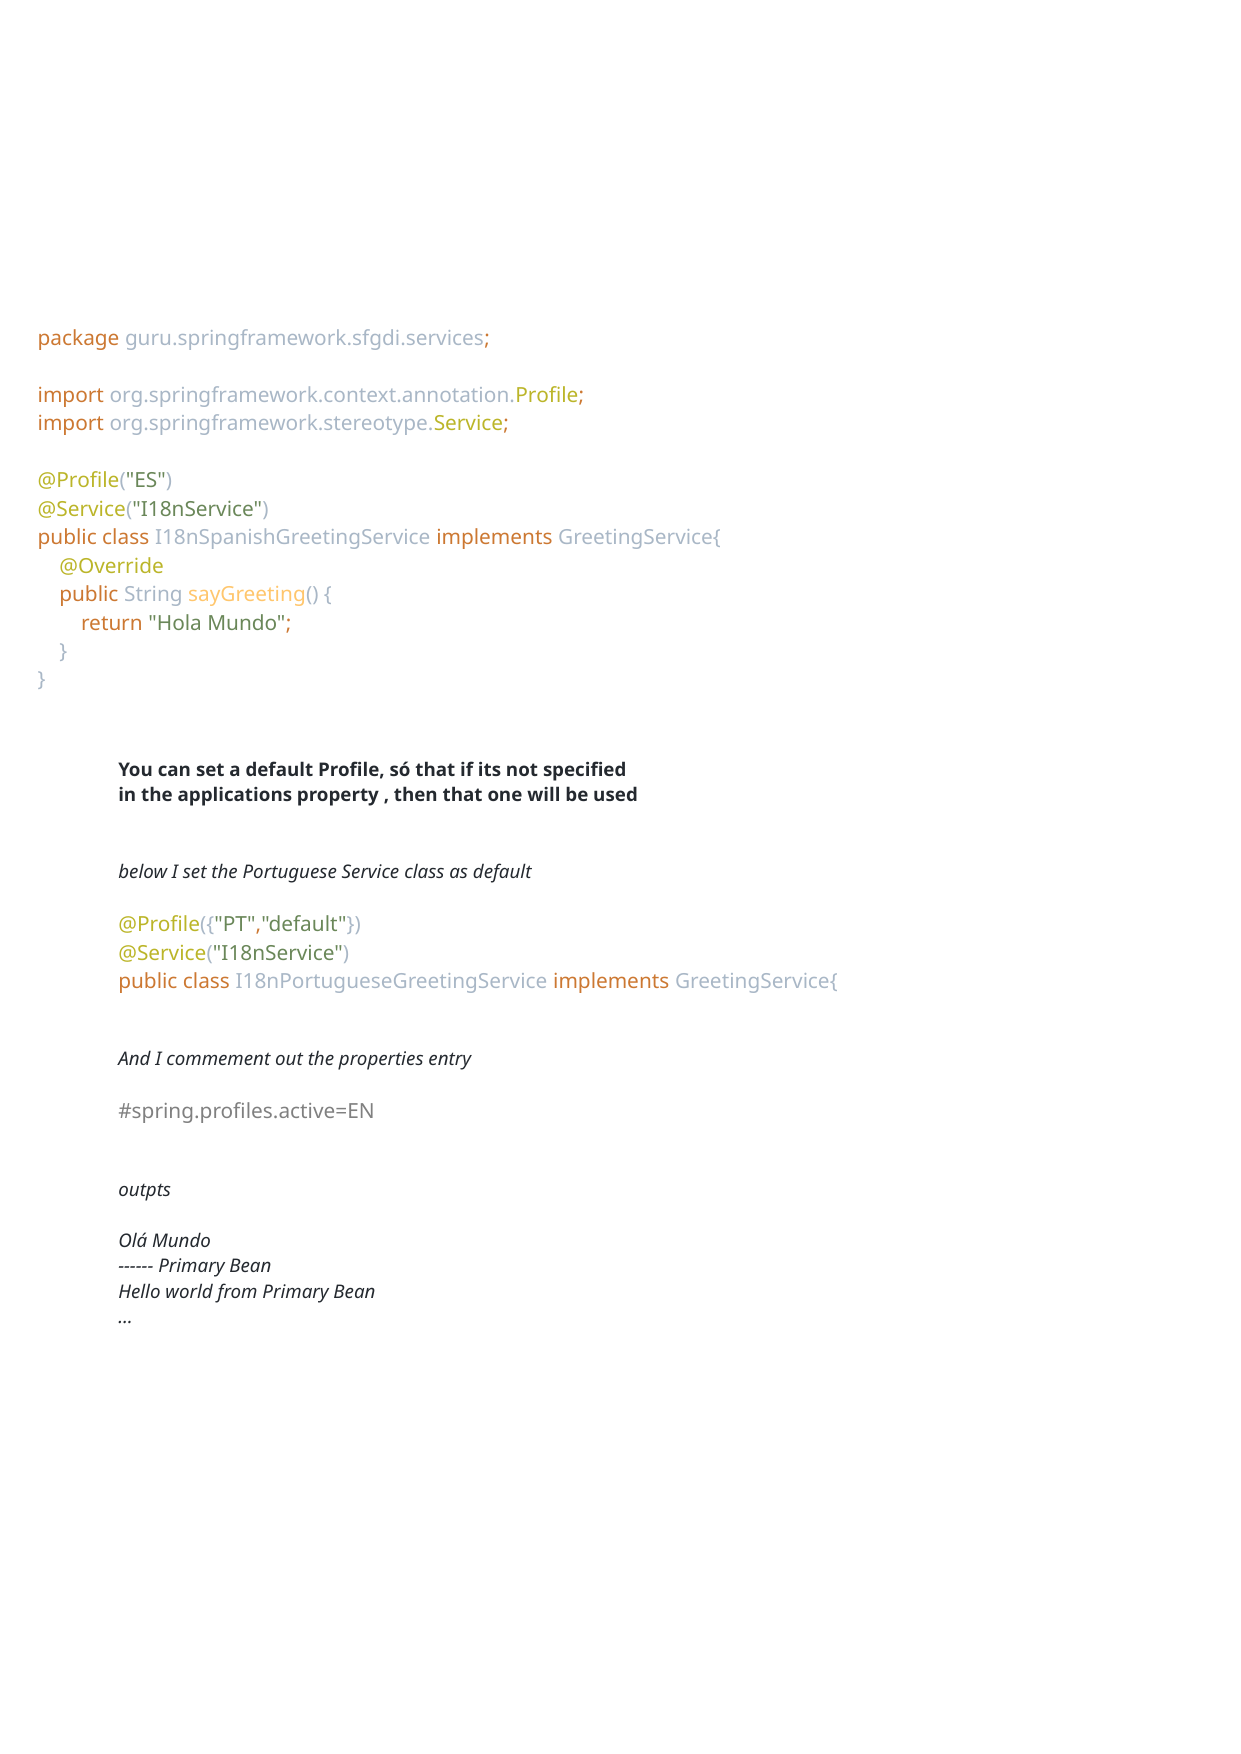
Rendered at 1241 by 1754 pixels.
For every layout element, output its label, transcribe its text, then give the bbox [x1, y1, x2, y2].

text You can set a default Profile, só that if its not specified [118, 756, 1122, 782]
text below I set the Portuguese Service class as default [118, 858, 1122, 884]
text Olá Mundo [118, 1227, 1122, 1253]
text ------ Primary Bean [118, 1253, 1122, 1278]
text Hello world from Primary Bean [118, 1278, 1122, 1304]
text And I commement out the properties entry [118, 1046, 1122, 1071]
text … [118, 1304, 1122, 1329]
text outpts [118, 1176, 1122, 1202]
text @Profile({"PT","default"}) @Service("I18nService") public class I18nPortugueseGreetingService implements GreetingService{ [118, 909, 1122, 994]
text #spring.profiles.active=EN [118, 1097, 1122, 1125]
text in the applications property , then that one will be used [118, 782, 1122, 807]
